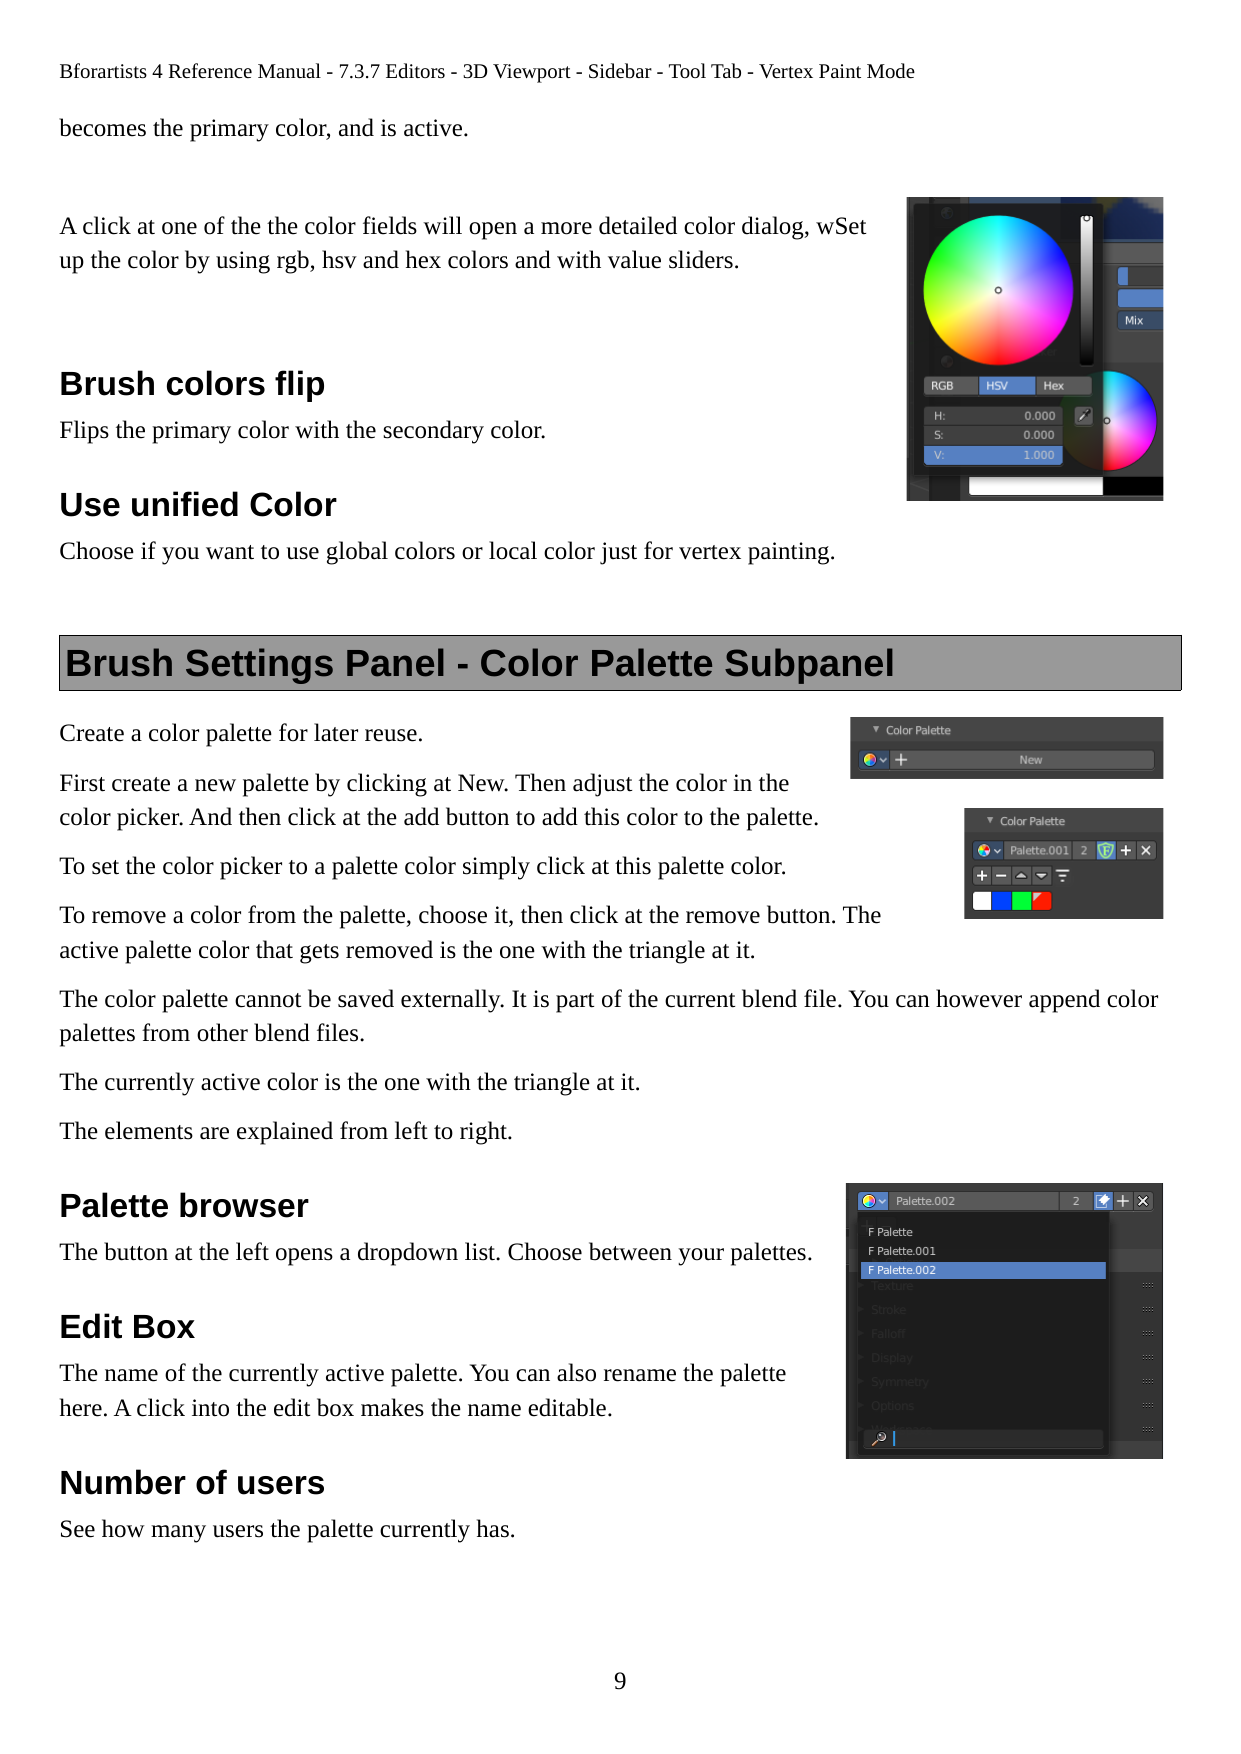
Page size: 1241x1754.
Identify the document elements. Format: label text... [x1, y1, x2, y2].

picture [850, 717, 1164, 779]
text Flips the primary color with the secondary color. [59, 415, 906, 444]
text First create a new palette by clicking at New. Then adjust the color in the color picker. And then click at the add button to add this color to the palette. [59, 768, 1181, 831]
text The name of the currently active palette. You can also rename the palette here. A click into the edit box makes the name editable. [59, 1358, 845, 1422]
subtitle Brush colors flip [59, 364, 906, 403]
subtitle Palette browser [59, 1186, 845, 1225]
subtitle [1164, 364, 1181, 403]
subtitle [1164, 1307, 1181, 1346]
text becomes the primary color, and is active. [59, 113, 1181, 141]
text See how many users the palette currently has. [59, 1514, 1181, 1543]
text A click at one of the the color fields will open a more detailed color dialog, wSet up the color by using rgb, hsv and hex colors and with value sliders. [59, 211, 906, 274]
subtitle [1164, 1186, 1181, 1225]
table_header Brush Settings Panel - Color Palette Subpanel [60, 636, 1181, 690]
subtitle Number of users [59, 1463, 1181, 1501]
text The elements are explained from left to right. [59, 1116, 1181, 1145]
text To set the color picker to a palette color simply click at this palette color. [59, 851, 964, 880]
subtitle Use unified Color [59, 485, 1181, 524]
text To remove a color from the palette, choose it, then click at the remove button. The active palette color that gets removed is the one with the triangle at it. [59, 900, 1181, 963]
text Create a color palette for later reuse. [59, 718, 850, 747]
text The color palette cannot be saved externally. It is part of the current blend file. You can however append color palettes from other blend files. [59, 984, 1181, 1047]
picture [845, 1183, 1164, 1459]
picture [964, 808, 1164, 919]
text The button at the left opens a dropdown list. Choose between your palettes. [59, 1237, 845, 1266]
text The currently active color is the one with the triangle at it. [59, 1067, 1181, 1096]
subtitle Edit Box [59, 1307, 845, 1346]
picture [906, 197, 1164, 501]
text Choose if you want to use global colors or local color just for vertex painting. [59, 536, 1181, 565]
